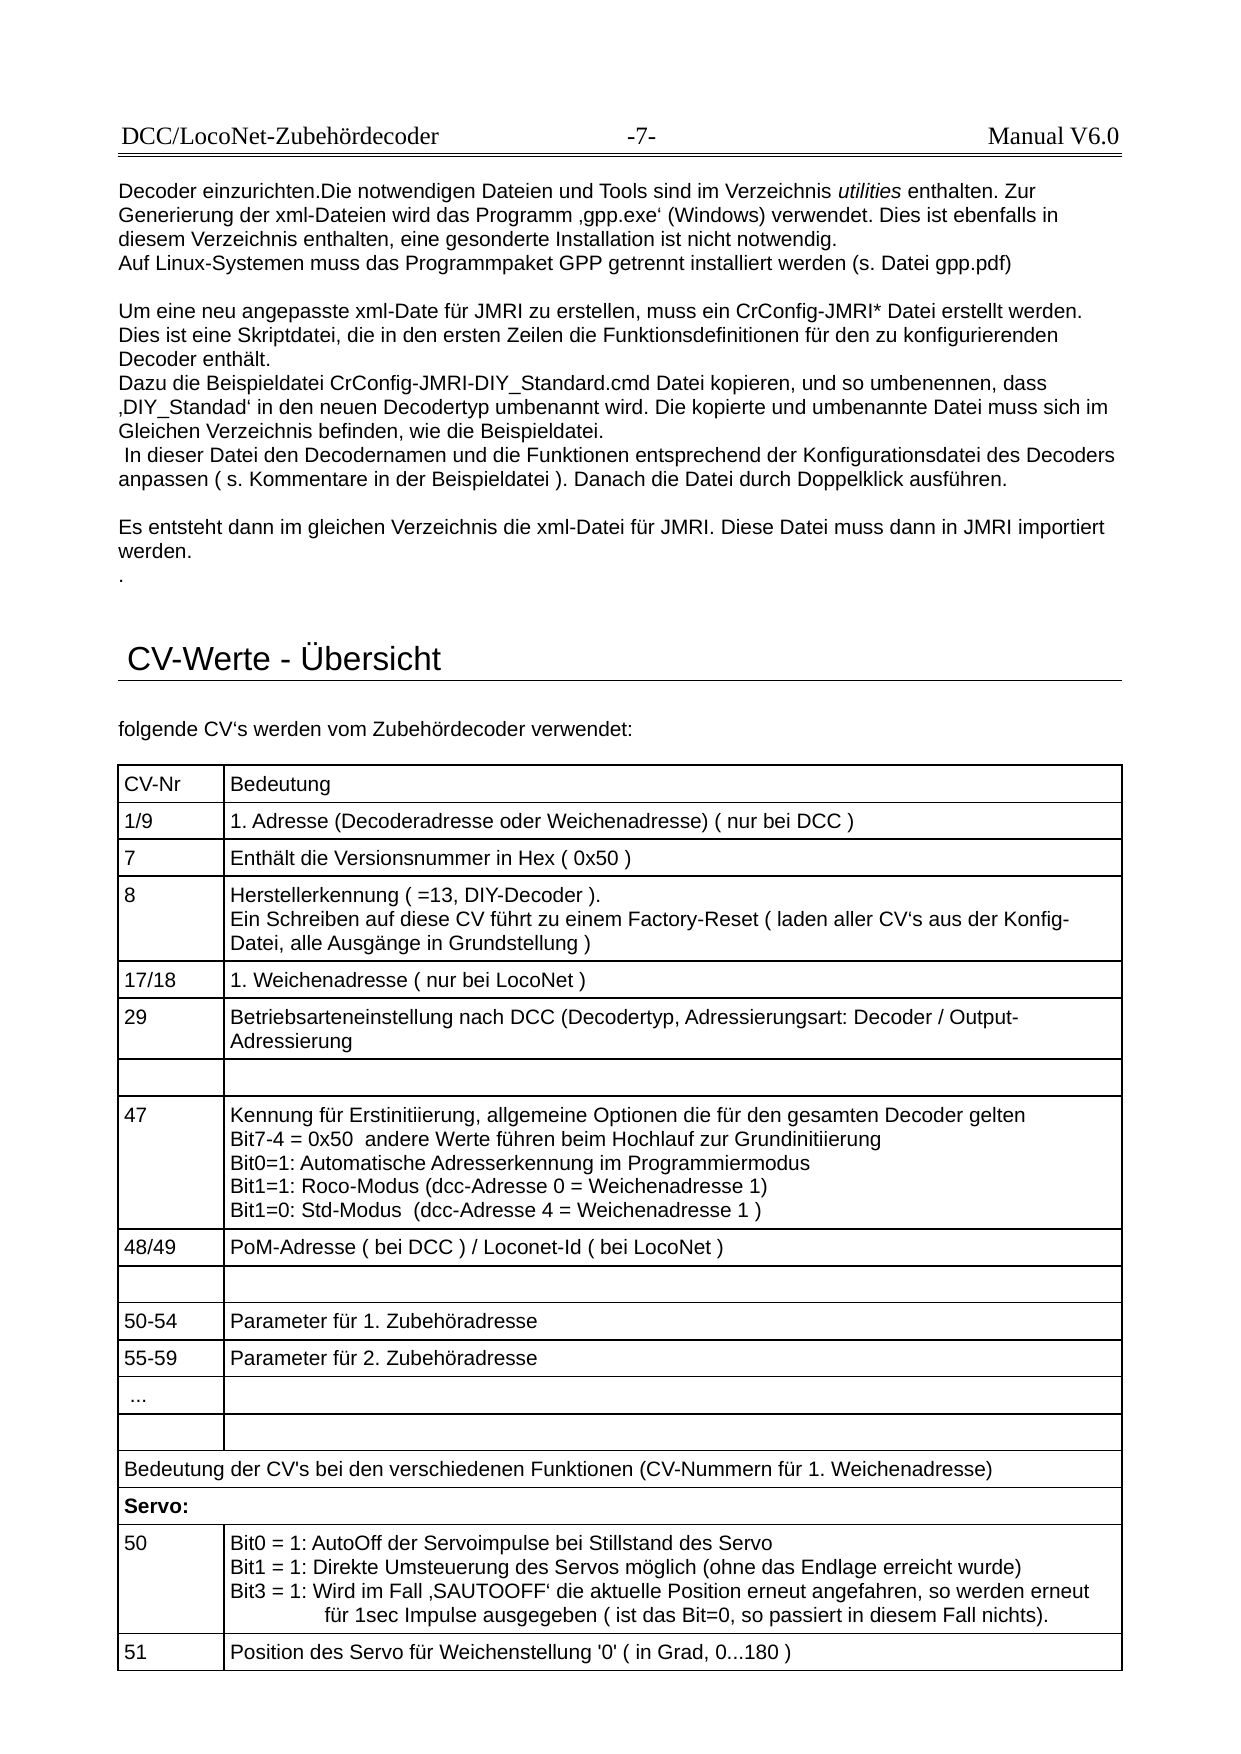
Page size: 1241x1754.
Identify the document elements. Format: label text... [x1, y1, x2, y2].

table_cell Parameter für 2. Zubehöradresse [225, 1341, 1121, 1376]
table_cell 51 [119, 1634, 223, 1669]
table_cell Enthält die Versionsnummer in Hex ( 0x50 ) [225, 840, 1121, 875]
table_cell ... [119, 1377, 223, 1413]
table_cell Position des Servo für Weichenstellung '0' ( in Grad, 0...180 ) [225, 1634, 1121, 1669]
table_cell [225, 1415, 1121, 1450]
table_cell [119, 1267, 223, 1302]
table_cell 8 [119, 877, 223, 960]
text . [118, 563, 1122, 587]
text Decoder einzurichten.Die notwendigen Dateien und Tools sind im Verzeichnis utilities enthalten. Zur Generierung der xml-Dateien wird das Programm ‚gpp.exe‘ (Windows) verwendet. Dies ist ebenfalls in diesem Verzeichnis enthalten, eine gesonderte Installation ist nicht notwendig. [118, 179, 1122, 251]
table_cell 50-54 [119, 1303, 223, 1339]
table_cell Herstellerkennung ( =13, DIY-Decoder ). Ein Schreiben auf diese CV führt zu einem Factory-Reset ( laden aller CV‘s aus der Konfig-Datei, alle Ausgänge in Grundstellung ) [225, 877, 1121, 960]
table_cell 48/49 [119, 1230, 223, 1265]
table_cell Betriebsarteneinstellung nach DCC (Decodertyp, Adressierungsart: Decoder / Output-Adressierung [225, 999, 1121, 1058]
table_cell 17/18 [119, 962, 223, 997]
text In dieser Datei den Decodernamen und die Funktionen entsprechend der Konfigurationsdatei des Decoders anpassen ( s. Kommentare in der Beispieldatei ). Danach die Datei durch Doppelklick ausführen. [118, 443, 1122, 491]
table_cell [225, 1267, 1121, 1302]
table_cell [119, 1415, 223, 1450]
table_cell [225, 1060, 1121, 1095]
text Um eine neu angepasste xml-Date für JMRI zu erstellen, muss ein CrConfig-JMRI* Datei erstellt werden. Dies ist eine Skriptdatei, die in den ersten Zeilen die Funktionsdefinitionen für den zu konfigurierenden Decoder enthält. [118, 299, 1122, 371]
text Dazu die Beispieldatei CrConfig-JMRI-DIY_Standard.cmd Datei kopieren, und so umbenennen, dass ‚DIY_Standad‘ in den neuen Decodertyp umbenannt wird. Die kopierte und umbenannte Datei muss sich im Gleichen Verzeichnis befinden, wie die Beispieldatei. [118, 371, 1122, 443]
table_cell 1. Weichenadresse ( nur bei LocoNet ) [225, 962, 1121, 997]
table_cell 50 [119, 1525, 223, 1633]
table_cell Servo: [119, 1488, 1121, 1524]
table_cell [119, 1060, 223, 1095]
subtitle CV-Werte - Übersicht [118, 636, 1122, 680]
table_cell 47 [119, 1097, 223, 1228]
table_header Bedeutung [225, 766, 1121, 801]
text Es entsteht dann im gleichen Verzeichnis die xml-Datei für JMRI. Diese Datei muss dann in JMRI importiert werden. [118, 515, 1122, 563]
text folgende CV‘s werden vom Zubehördecoder verwendet: [118, 716, 1122, 740]
table_cell Kennung für Erstinitiierung, allgemeine Optionen die für den gesamten Decoder gelten Bit7-4 = 0x50 andere Werte führen beim Hochlauf zur Grundinitiierung Bit0=1: Automatische Adresserkennung im Programmiermodus Bit1=1: Roco-Modus (dcc-Adresse 0 = Weichenadresse 1) Bit1=0: Std-Modus (dcc-Adresse 4 = Weichenadresse 1 ) [225, 1097, 1121, 1228]
table_cell 1/9 [119, 803, 223, 838]
text Auf Linux-Systemen muss das Programmpaket GPP getrennt installiert werden (s. Datei gpp.pdf) [118, 251, 1122, 275]
table_cell 29 [119, 999, 223, 1058]
table_cell 1. Adresse (Decoderadresse oder Weichenadresse) ( nur bei DCC ) [225, 803, 1121, 838]
table_cell [225, 1377, 1121, 1413]
table_cell Parameter für 1. Zubehöradresse [225, 1303, 1121, 1339]
table_cell Bedeutung der CV's bei den verschiedenen Funktionen (CV-Nummern für 1. Weichenadresse) [119, 1451, 1121, 1487]
table_cell 7 [119, 840, 223, 875]
table_cell 55-59 [119, 1341, 223, 1376]
table_cell Bit0 = 1: AutoOff der Servoimpulse bei Stillstand des Servo Bit1 = 1: Direkte Umsteuerung des Servos möglich (ohne das Endlage erreicht wurde) Bit3 = 1: Wird im Fall ‚SAUTOOFF‘ die aktuelle Position erneut angefahren, so werden erneut für 1sec Impulse ausgegeben ( ist das Bit=0, so passiert in diesem Fall nichts). [225, 1525, 1121, 1633]
table_cell PoM-Adresse ( bei DCC ) / Loconet-Id ( bei LocoNet ) [225, 1230, 1121, 1265]
table_header CV-Nr [119, 766, 223, 801]
